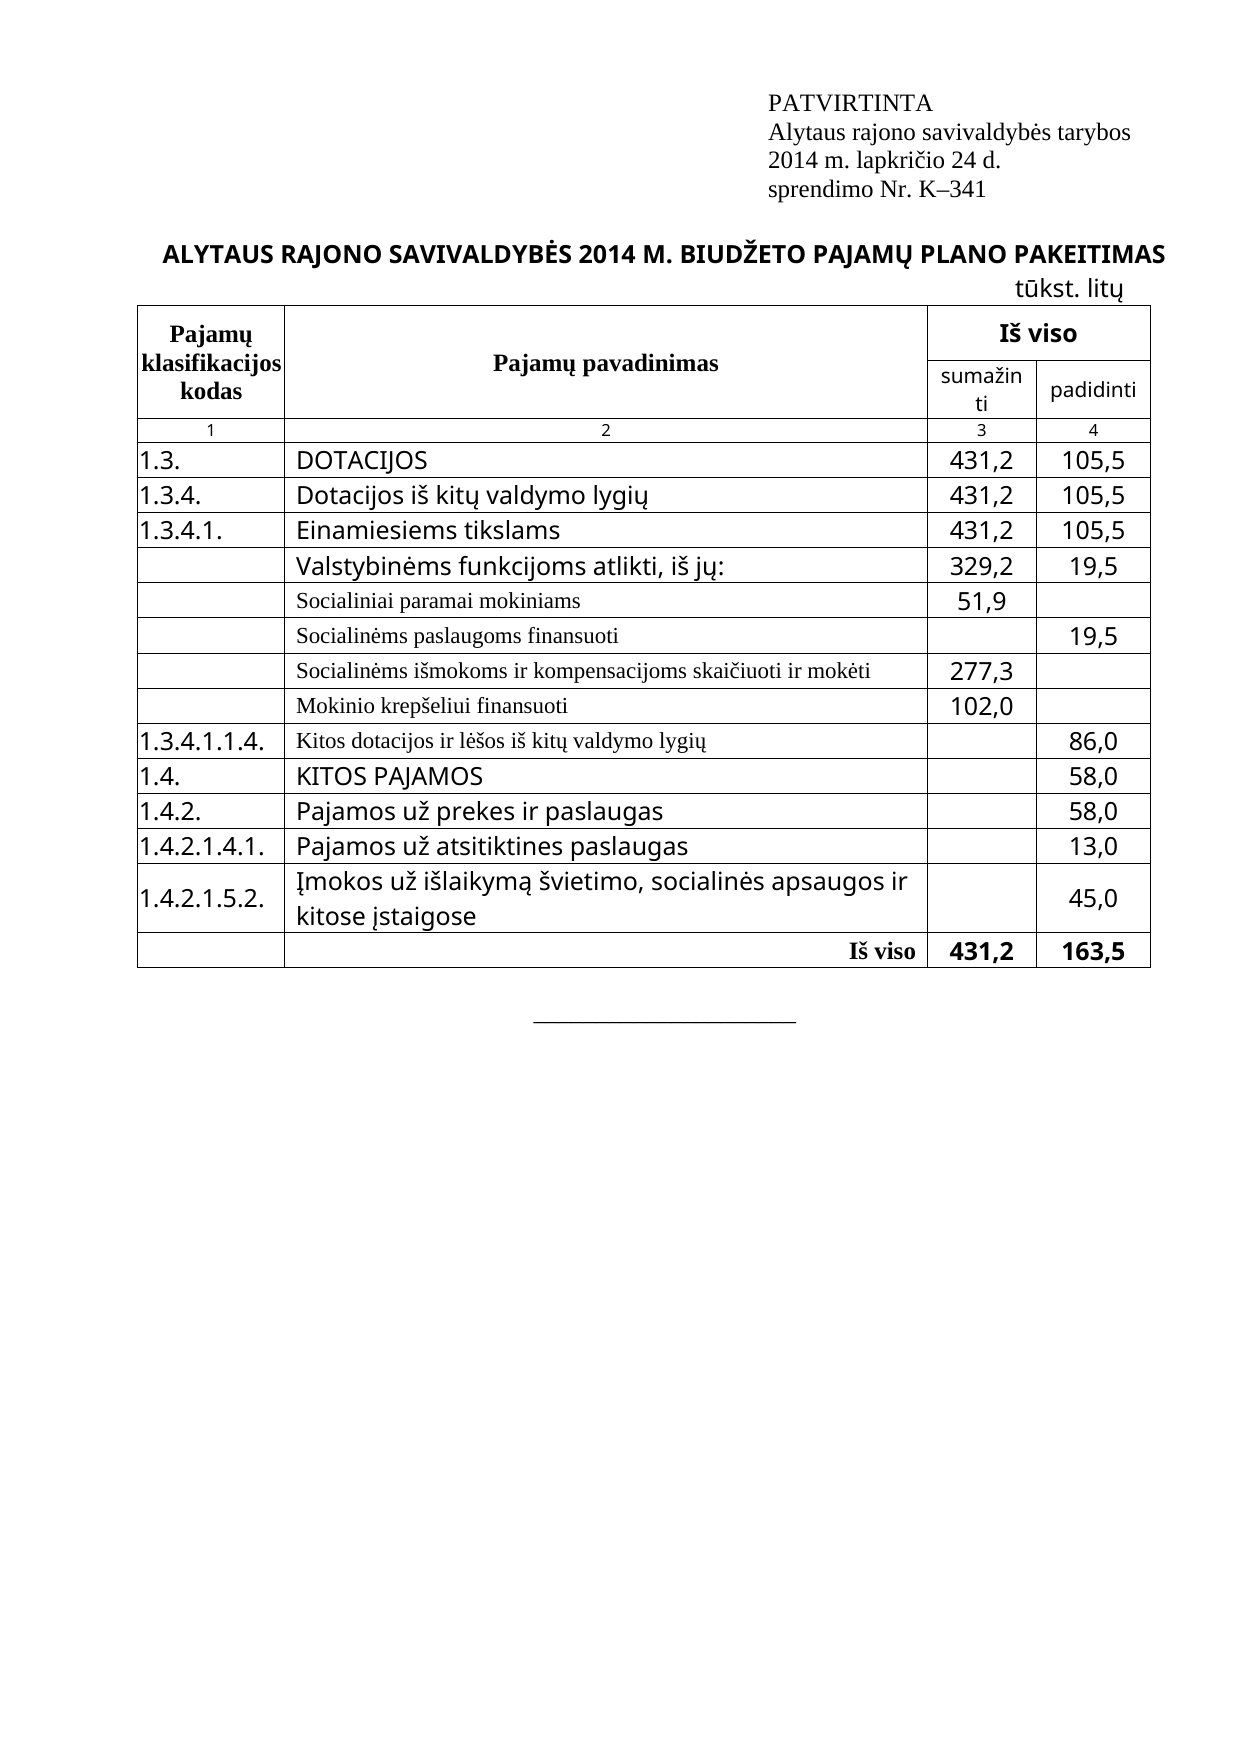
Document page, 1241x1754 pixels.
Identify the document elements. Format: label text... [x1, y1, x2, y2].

table_cell 13,0 [1037, 829, 1150, 863]
table_cell DOTACIJOS [285, 443, 927, 477]
table_cell Dotacijos iš kitų valdymo lygių [285, 478, 927, 512]
text ALYTAUS RAJONO SAVIVALDYBĖS 2014 M. BIUDŽETO PAJAMŲ PLANO PAKEITIMAS [148, 237, 1181, 271]
table_cell 105,5 [1037, 513, 1150, 547]
text PATVIRTINTA [633, 88, 1181, 117]
table_cell 19,5 [1037, 618, 1150, 652]
table_cell [928, 864, 1036, 932]
table_cell Pajamos už atsitiktines paslaugas [285, 829, 927, 863]
text 2014 m. lapkričio 24 d. [148, 145, 1181, 174]
table_cell 105,5 [1037, 478, 1150, 512]
table_cell 19,5 [1037, 548, 1150, 582]
table_cell 1.4.2. [138, 794, 284, 828]
table_cell 2 [285, 419, 927, 442]
table_cell [1037, 654, 1150, 687]
table_cell Pajamos už prekes ir paslaugas [285, 794, 927, 828]
table_cell [1037, 689, 1150, 723]
table_cell 1 [138, 419, 284, 442]
table_cell 58,0 [1037, 759, 1150, 793]
table_cell Iš viso [285, 933, 927, 967]
table_cell 1.3. [138, 443, 284, 477]
table_cell 102,0 [928, 689, 1036, 723]
text tūkst. litų [823, 271, 1181, 305]
table_cell sumažinti [928, 361, 1036, 418]
table_header Pajamų klasifikacijos kodas [138, 306, 284, 418]
table_cell [138, 933, 284, 967]
table_cell Valstybinėms funkcijoms atlikti, iš jų: [285, 548, 927, 582]
text _____________________ [148, 997, 1181, 1026]
table_cell Socialiniai paramai mokiniams [285, 583, 927, 617]
table_cell 1.3.4. [138, 478, 284, 512]
table_cell 51,9 [928, 583, 1036, 617]
table_cell [1037, 583, 1150, 617]
text sprendimo Nr. K–341 [148, 174, 1181, 203]
table_cell 163,5 [1037, 933, 1150, 967]
table_cell Įmokos už išlaikymą švietimo, socialinės apsaugos ir kitose įstaigose [285, 864, 927, 932]
table_cell [138, 654, 284, 687]
table_cell 45,0 [1037, 864, 1150, 932]
table_cell [928, 759, 1036, 793]
table_cell 431,2 [928, 478, 1036, 512]
table_cell 105,5 [1037, 443, 1150, 477]
table_cell [138, 689, 284, 723]
table_cell 58,0 [1037, 794, 1150, 828]
table_cell 1.4. [138, 759, 284, 793]
table_cell 3 [928, 419, 1036, 442]
table_cell 277,3 [928, 654, 1036, 687]
table_cell Einamiesiems tikslams [285, 513, 927, 547]
table_cell Socialinėms paslaugoms finansuoti [285, 618, 927, 652]
table_cell 431,2 [928, 933, 1036, 967]
table_cell [138, 583, 284, 617]
table_header Pajamų pavadinimas [285, 306, 927, 418]
table_cell [138, 618, 284, 652]
table_cell Kitos dotacijos ir lėšos iš kitų valdymo lygių [285, 724, 927, 758]
table_cell 86,0 [1037, 724, 1150, 758]
table_cell [928, 618, 1036, 652]
table_cell KITOS PAJAMOS [285, 759, 927, 793]
table_cell 4 [1037, 419, 1150, 442]
table_cell [928, 829, 1036, 863]
table_cell [138, 548, 284, 582]
table_cell 329,2 [928, 548, 1036, 582]
table_cell 1.3.4.1. [138, 513, 284, 547]
table_cell Socialinėms išmokoms ir kompensacijoms skaičiuoti ir mokėti [285, 654, 927, 687]
text Alytaus rajono savivaldybės tarybos [148, 117, 1181, 145]
table_cell padidinti [1037, 361, 1150, 418]
table_cell 1.4.2.1.4.1. [138, 829, 284, 863]
table_cell 1.3.4.1.1.4. [138, 724, 284, 758]
table_cell [928, 724, 1036, 758]
table_cell [928, 794, 1036, 828]
table_cell 431,2 [928, 443, 1036, 477]
table_cell 431,2 [928, 513, 1036, 547]
table_cell Mokinio krepšeliui finansuoti [285, 689, 927, 723]
table_header Iš viso [928, 306, 1150, 360]
table_cell 1.4.2.1.5.2. [138, 864, 284, 932]
